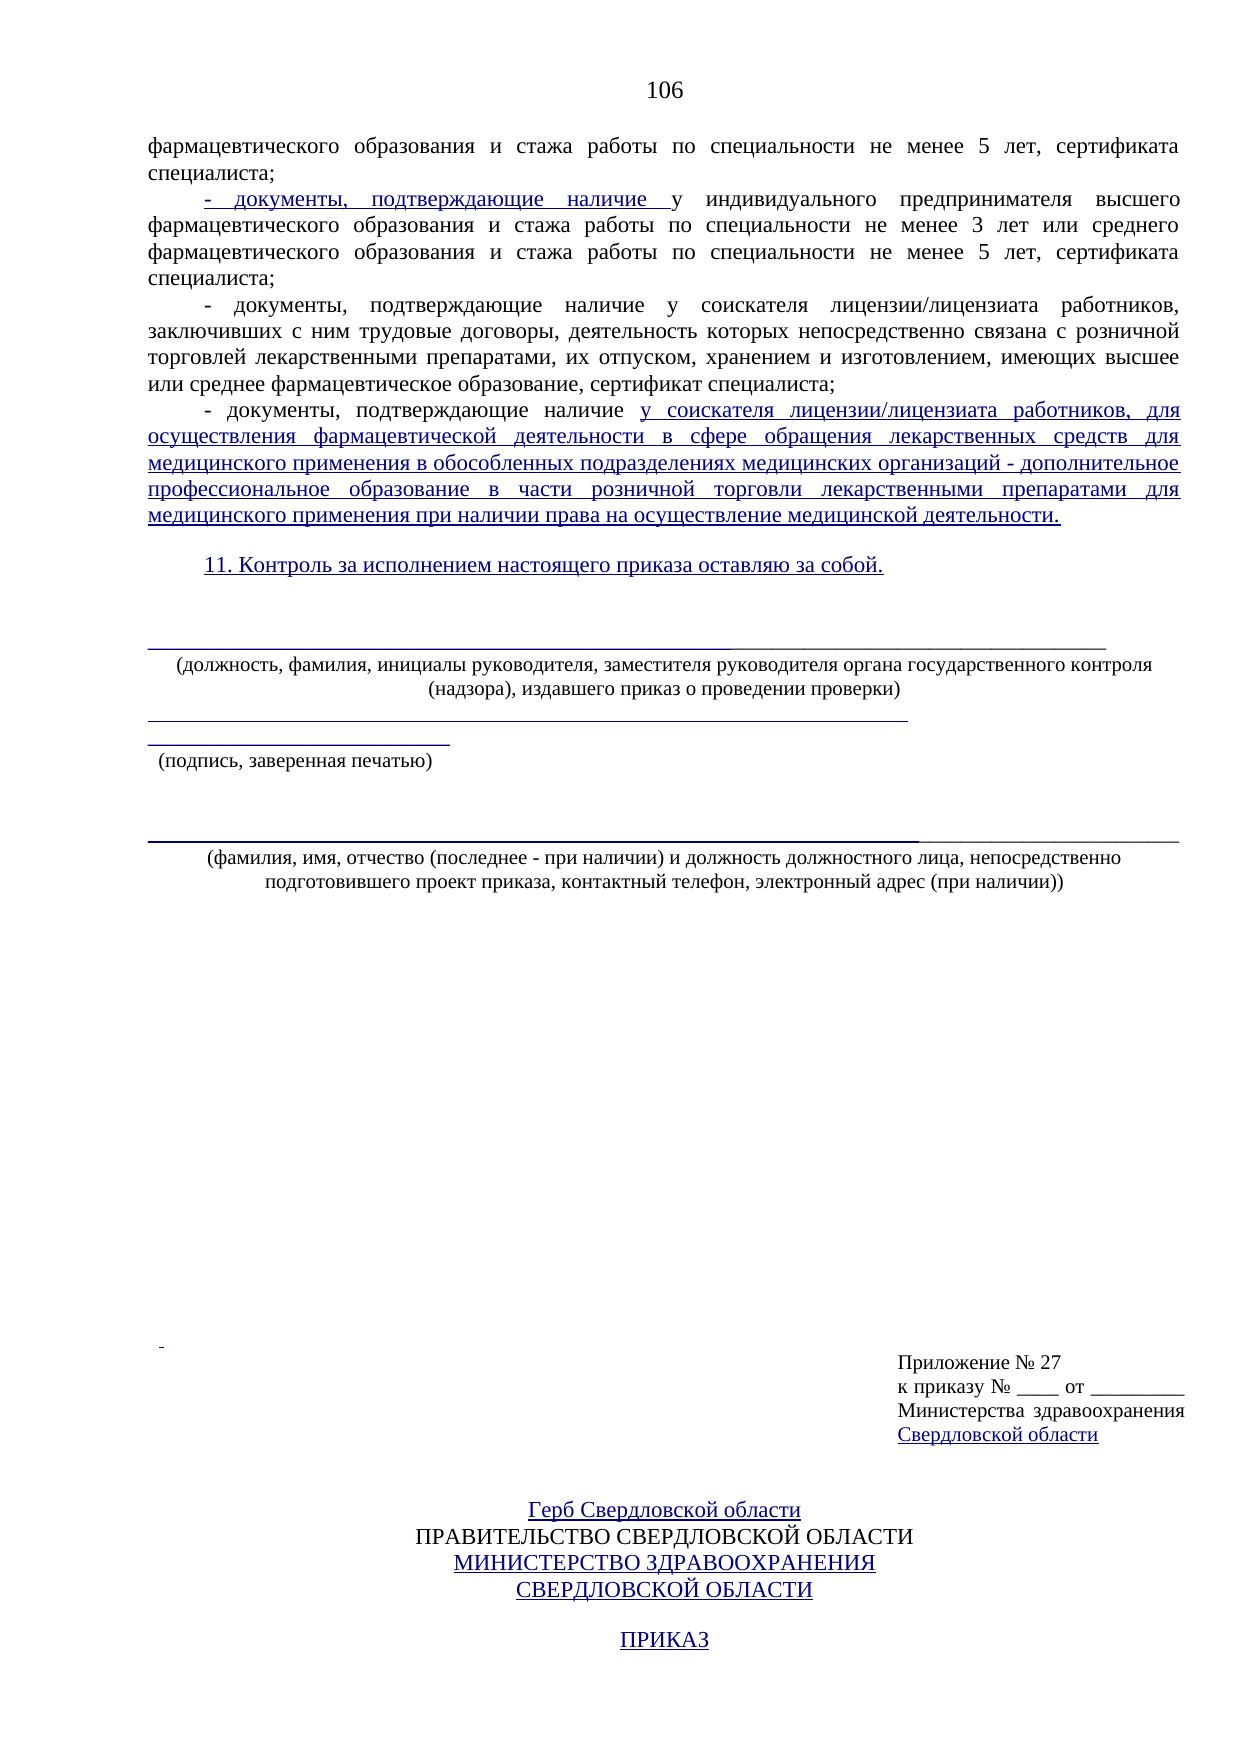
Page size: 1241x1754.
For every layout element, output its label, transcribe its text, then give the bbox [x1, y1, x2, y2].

text (должность, фамилия, инициалы руководителя, заместителя руководителя органа государственного контроля (надзора), издавшего приказ о проведении проверки) [148, 652, 1181, 700]
table_header [148, 1326, 886, 1470]
text медицинского применения при наличии права на осуществление медицинской деятельности. [148, 499, 1181, 528]
text 11. Контроль за исполнением настоящего приказа оставляю за собой. [148, 551, 1181, 577]
text - документы, подтверждающие наличие у соискателя лицензии/лицензиата работников, заключивших с ним трудовые договоры, деятельность которых непосредственно связана с розничной торговлей лекарственными препаратами, их отпуском, хранением и изготовлением, имеющих высшее или среднее фармацевтическое образование, сертификат специалиста; [148, 291, 1181, 396]
text СВЕРДЛОВСКОЙ ОБЛАСТИ [148, 1576, 1181, 1602]
text (подпись, заверенная печатью) [148, 748, 1181, 772]
text - документы, подтверждающие наличие у соискателя лицензии/лицензиата работников, для осуществления фармацевтической деятельности в сфере обращения лекарственных средств для [148, 396, 1181, 445]
text - документы, подтверждающие наличие у индивидуального предпринимателя высшего фармацевтического образования и стажа работы по специальности не менее 3 лет или среднего фармацевтического образования и стажа работы по специальности не менее 5 лет, сертификата специалиста; [148, 185, 1181, 291]
text фармацевтического образования и стажа работы по специальности не менее 5 лет, сертификата специалиста; [148, 132, 1181, 185]
text медицинского применения в обособленных подразделениях медицинских организаций - дополнительное [148, 446, 1181, 472]
text _____________________________ [148, 700, 1181, 748]
text Герб Свердловской области [148, 1497, 1181, 1523]
text профессиональное образование в части розничной торговли лекарственными препаратами для [148, 473, 1181, 498]
table_header Приложение № 27 к приказу № ____ от _________ Министерства здравоохранения Свердловской области [886, 1326, 1196, 1470]
text ПРИКАЗ [148, 1626, 1181, 1652]
text ПРАВИТЕЛЬСТВО СВЕРДЛОВСКОЙ ОБЛАСТИ [148, 1523, 1181, 1549]
text (фамилия, имя, отчество (последнее - при наличии) и должность должностного лица, непосредственно подготовившего проект приказа, контактный телефон, электронный адрес (при наличии)) [148, 844, 1181, 893]
text МИНИСТЕРСТВО ЗДРАВООХРАНЕНИЯ [148, 1549, 1181, 1576]
text ___________________________________________________________________________________________________ [148, 821, 1181, 844]
text ____________________________________________________________________________________________ [148, 628, 1181, 652]
